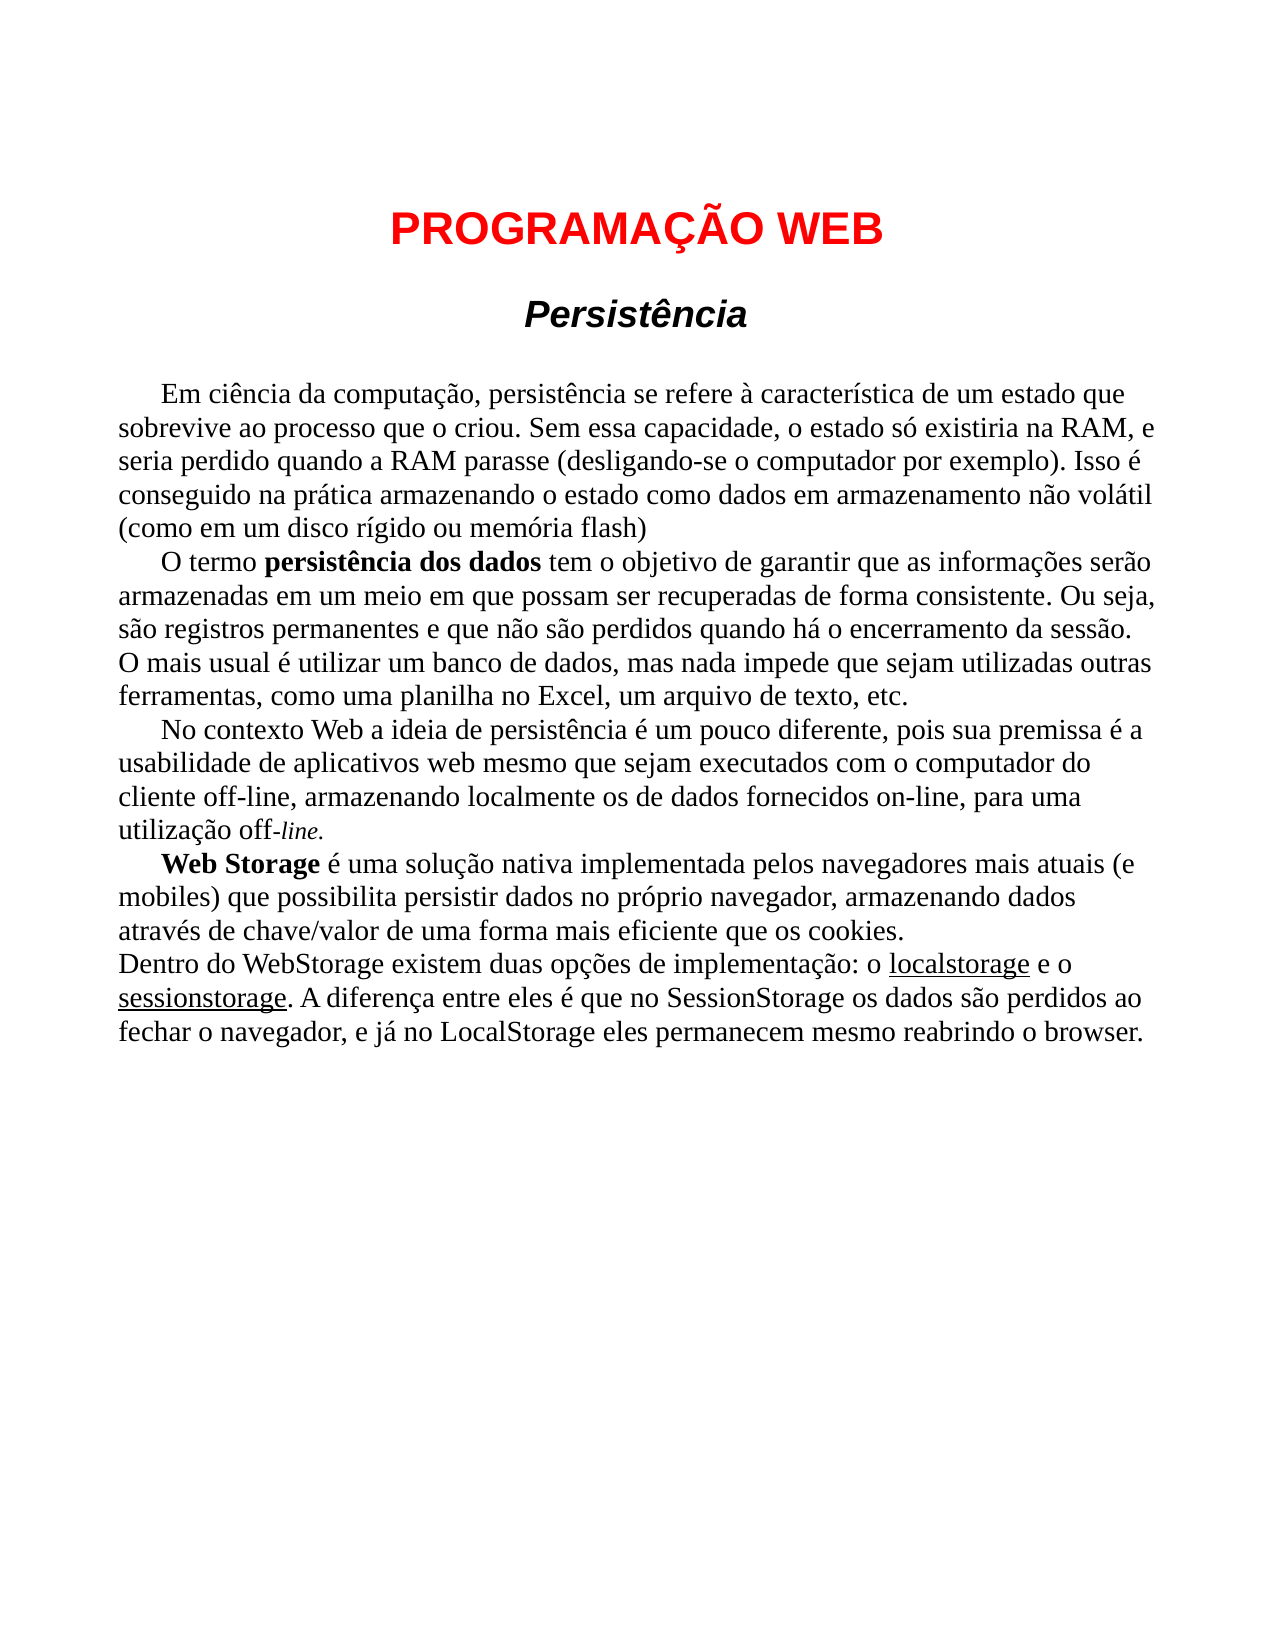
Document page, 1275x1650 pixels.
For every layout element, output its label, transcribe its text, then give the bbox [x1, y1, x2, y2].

text Web Storage é uma solução nativa implementada pelos navegadores mais atuais (e mobiles) que possibilita persistir dados no próprio navegador, armazenando dados através de chave/valor de uma forma mais eficiente que os cookies. [118, 846, 1157, 947]
text O termo persistência dos dados tem o objetivo de garantir que as informações serão armazenadas em um meio em que possam ser recuperadas de forma consistente. Ou seja, são registros permanentes e que não são perdidos quando há o encerramento da sessão. O mais usual é utilizar um banco de dados, mas nada impede que sejam utilizadas outras ferramentas, como uma planilha no Excel, um arquivo de texto, etc. [118, 544, 1157, 712]
text Dentro do WebStorage existem duas opções de implementação: o localstorage e o sessionstorage. A diferença entre eles é que no SessionStorage os dados são perdidos ao fechar o navegador, e já no LocalStorage eles permanecem mesmo reabrindo o browser. [118, 947, 1157, 1047]
subtitle PROGRAMAÇÃO WEB [118, 201, 1157, 254]
text Em ciência da computação, persistência se refere à característica de um estado que sobrevive ao processo que o criou. Sem essa capacidade, o estado só existiria na RAM, e seria perdido quando a RAM parasse (desligando-se o computador por exemplo). Isso é conseguido na prática armazenando o estado como dados em armazenamento não volátil (como em um disco rígido ou memória flash) [118, 376, 1157, 544]
subtitle Persistência [118, 292, 1157, 335]
text No contexto Web a ideia de persistência é um pouco diferente, pois sua premissa é a usabilidade de aplicativos web mesmo que sejam executados com o computador do cliente off-line, armazenando localmente os de dados fornecidos on-line, para uma utilização off-line. [118, 712, 1157, 846]
